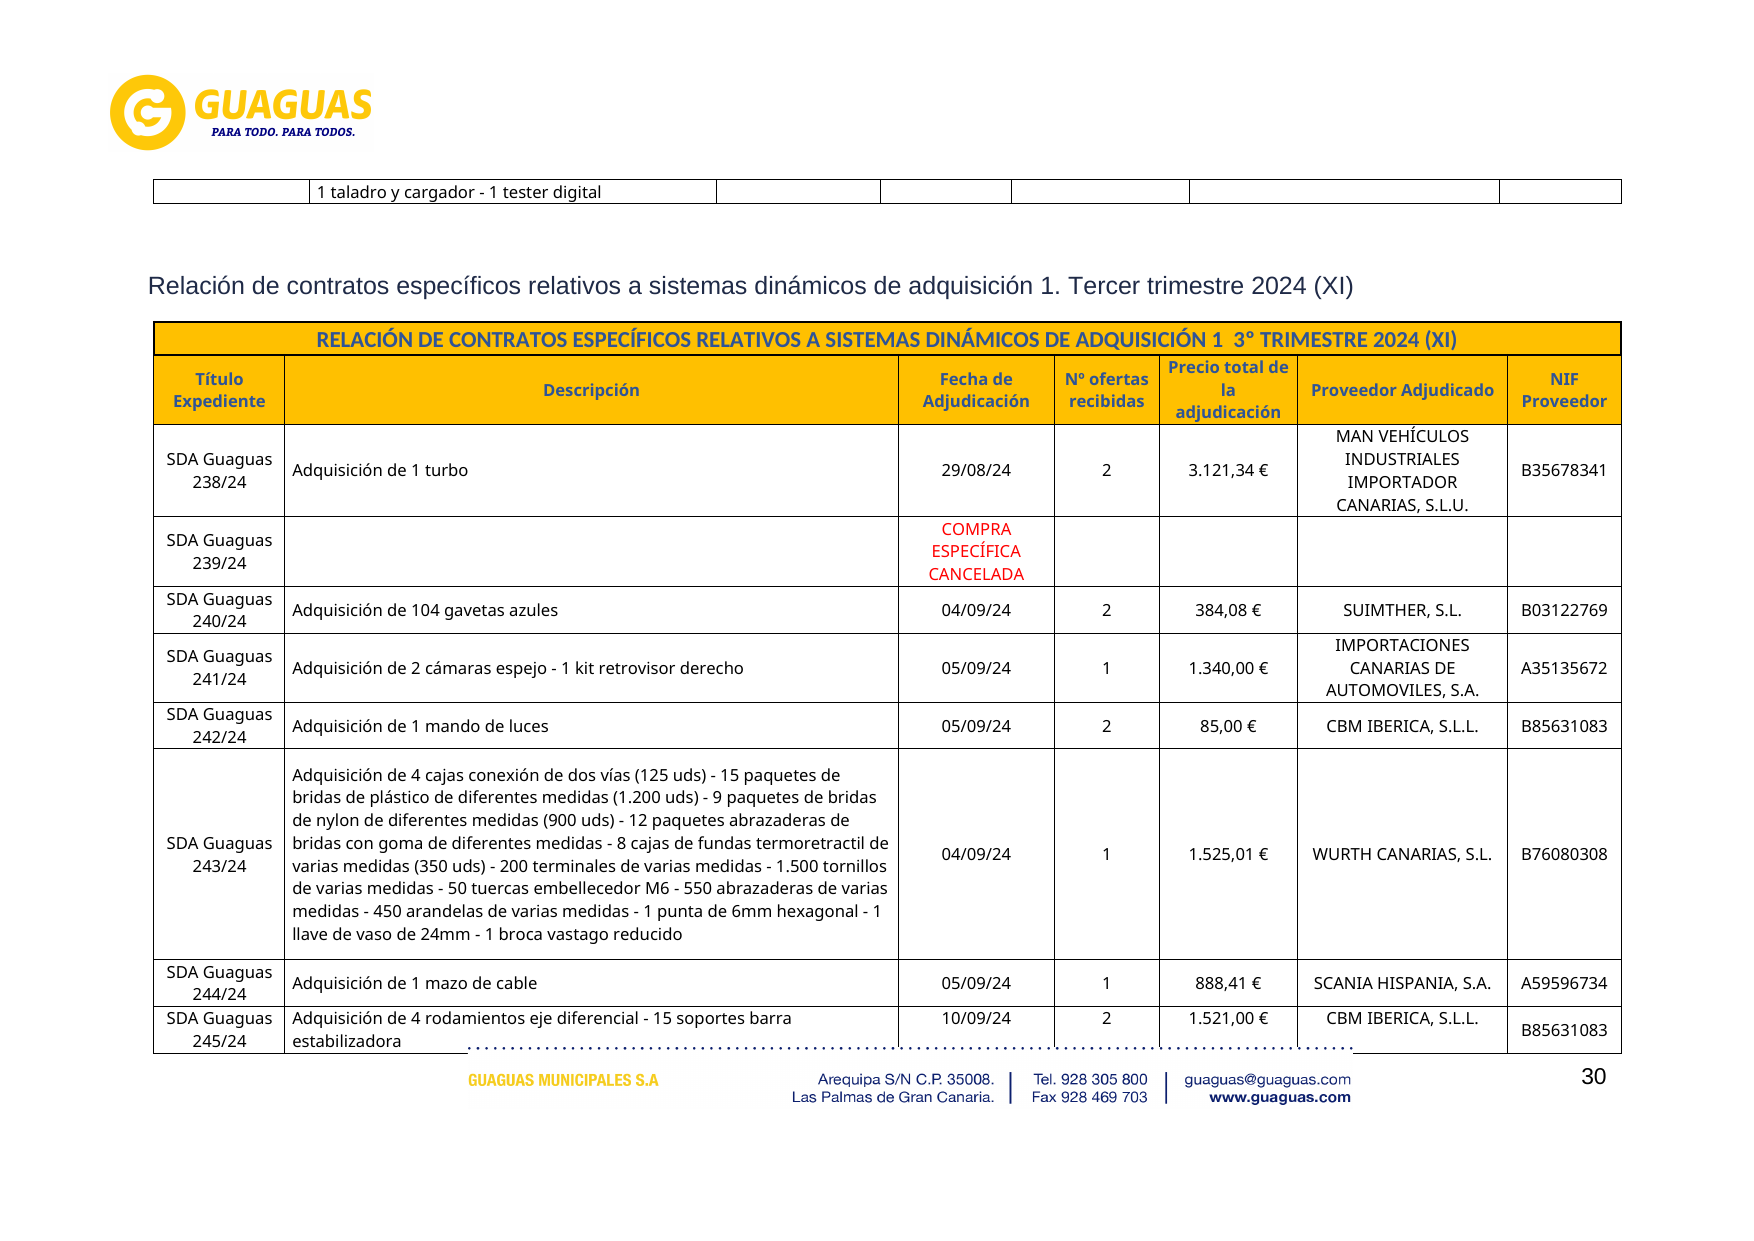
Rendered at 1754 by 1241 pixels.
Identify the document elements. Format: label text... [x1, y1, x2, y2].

table_cell B35678341 [1508, 425, 1621, 516]
table_cell SDA Guaguas 239/24 [154, 517, 284, 586]
table_cell 888,41 € [1160, 960, 1297, 1006]
table_cell Adquisición de 104 gavetas azules [285, 587, 898, 633]
table_cell Adquisición de 2 cámaras espejo - 1 kit retrovisor derecho [285, 634, 898, 702]
table_cell NIF Proveedor [1508, 356, 1621, 424]
table_cell Fecha de Adjudicación [899, 356, 1054, 424]
table_cell B85631083 [1508, 703, 1621, 748]
table_cell [1012, 180, 1189, 203]
table_cell Adquisición de 4 rodamientos eje diferencial - 15 soportes barra estabilizadora [285, 1007, 898, 1052]
table_cell 85,00 € [1160, 703, 1297, 748]
table_cell SDA Guaguas 245/24 [154, 1007, 284, 1052]
table_cell 1 [1055, 749, 1159, 959]
table_cell MAN VEHÍCULOS INDUSTRIALES IMPORTADOR CANARIAS, S.L.U. [1298, 425, 1507, 516]
table_cell SDA Guaguas 242/24 [154, 703, 284, 748]
table_cell 384,08 € [1160, 587, 1297, 633]
table_cell 1 [1055, 960, 1159, 1006]
table_cell [1160, 517, 1297, 586]
table_header RELACIÓN DE CONTRATOS ESPECÍFICOS RELATIVOS A SISTEMAS DINÁMICOS DE ADQUISICIÓN 1 3º TRIMESTRE 2024 (XI) [155, 323, 1620, 354]
table_cell COMPRA ESPECÍFICA CANCELADA [899, 517, 1054, 586]
table_cell [1500, 180, 1621, 203]
table_cell WURTH CANARIAS, S.L. [1298, 749, 1507, 959]
table_cell IMPORTACIONES CANARIAS DE AUTOMOVILES, S.A. [1298, 634, 1507, 702]
table_cell [1055, 517, 1159, 586]
table_cell Descripción [285, 356, 898, 424]
table_cell - 1 taladro y cargador - 1 tester digital [310, 180, 716, 203]
table_cell SDA Guaguas 244/24 [154, 960, 284, 1006]
table_cell SDA Guaguas 241/24 [154, 634, 284, 702]
table_cell 1.521,00 € [1160, 1007, 1297, 1047]
table_cell SDA Guaguas 243/24 [154, 749, 284, 959]
table_cell 2 [1055, 1007, 1159, 1047]
table_cell [1508, 517, 1621, 586]
table_cell 3.121,34 € [1160, 425, 1297, 516]
table_cell 05/09/24 [899, 703, 1054, 748]
table_cell Adquisición de 1 turbo [285, 425, 898, 516]
table_cell SDA Guaguas 240/24 [154, 587, 284, 633]
table_cell SCANIA HISPANIA, S.A. [1298, 960, 1507, 1006]
table_cell Precio total de la adjudicación [1160, 356, 1297, 424]
table_cell 1.340,00 € [1160, 634, 1297, 702]
table_cell Título Expediente [154, 356, 284, 424]
table_cell 29/08/24 [899, 425, 1054, 516]
table_cell 2 [1055, 425, 1159, 516]
table_cell Proveedor Adjudicado [1298, 356, 1507, 424]
table_cell B76080308 [1508, 749, 1621, 959]
picture [107, 73, 374, 152]
table_cell [1190, 180, 1499, 203]
table_cell 10/09/24 [899, 1007, 1054, 1047]
text Relación de contratos específicos relativos a sistemas dinámicos de adquisición 1. Tercer trimestre 2024 (XI) [148, 271, 1606, 300]
table_cell B03122769 [1508, 587, 1621, 633]
table_cell Adquisición de 1 mando de luces [285, 703, 898, 748]
table_cell Adquisición de 4 cajas conexión de dos vías (125 uds) - 15 paquetes de bridas de plástico de diferentes medidas (1.200 uds) - 9 paquetes de bridas de nylon de diferentes medidas (900 uds) - 12 paquetes abrazaderas de bridas con goma de diferentes medidas - 8 cajas de fundas termoretractil de varias medidas (350 uds) - 200 terminales de varias medidas - 1.500 tornillos de varias medidas - 50 tuercas embellecedor M6 - 550 abrazaderas de varias medidas - 450 arandelas de varias medidas - 1 punta de 6mm hexagonal - 1 llave de vaso de 24mm - 1 broca vastago reducido [285, 749, 898, 959]
table_cell 1.525,01 € [1160, 749, 1297, 959]
table_cell CBM IBERICA, S.L.L. [1298, 1007, 1507, 1052]
table_cell [1298, 517, 1507, 586]
table_cell [881, 180, 1011, 203]
table_cell [154, 180, 309, 203]
table_cell SDA Guaguas 238/24 [154, 425, 284, 516]
table_cell [717, 180, 880, 203]
picture [467, 1047, 1353, 1109]
table_cell B85631083 [1508, 1007, 1621, 1052]
table_cell CBM IBERICA, S.L.L. [1298, 703, 1507, 748]
table_cell 04/09/24 [899, 749, 1054, 959]
table_cell [285, 517, 898, 586]
table_cell Adquisición de 1 mazo de cable [285, 960, 898, 1006]
table_cell Nº ofertas recibidas [1055, 356, 1159, 424]
table_cell SUIMTHER, S.L. [1298, 587, 1507, 633]
table_cell 2 [1055, 587, 1159, 633]
table_cell A59596734 [1508, 960, 1621, 1006]
table_cell 05/09/24 [899, 634, 1054, 702]
table_cell 1 [1055, 634, 1159, 702]
table_cell 04/09/24 [899, 587, 1054, 633]
table_cell 05/09/24 [899, 960, 1054, 1006]
table_cell 2 [1055, 703, 1159, 748]
table_cell A35135672 [1508, 634, 1621, 702]
